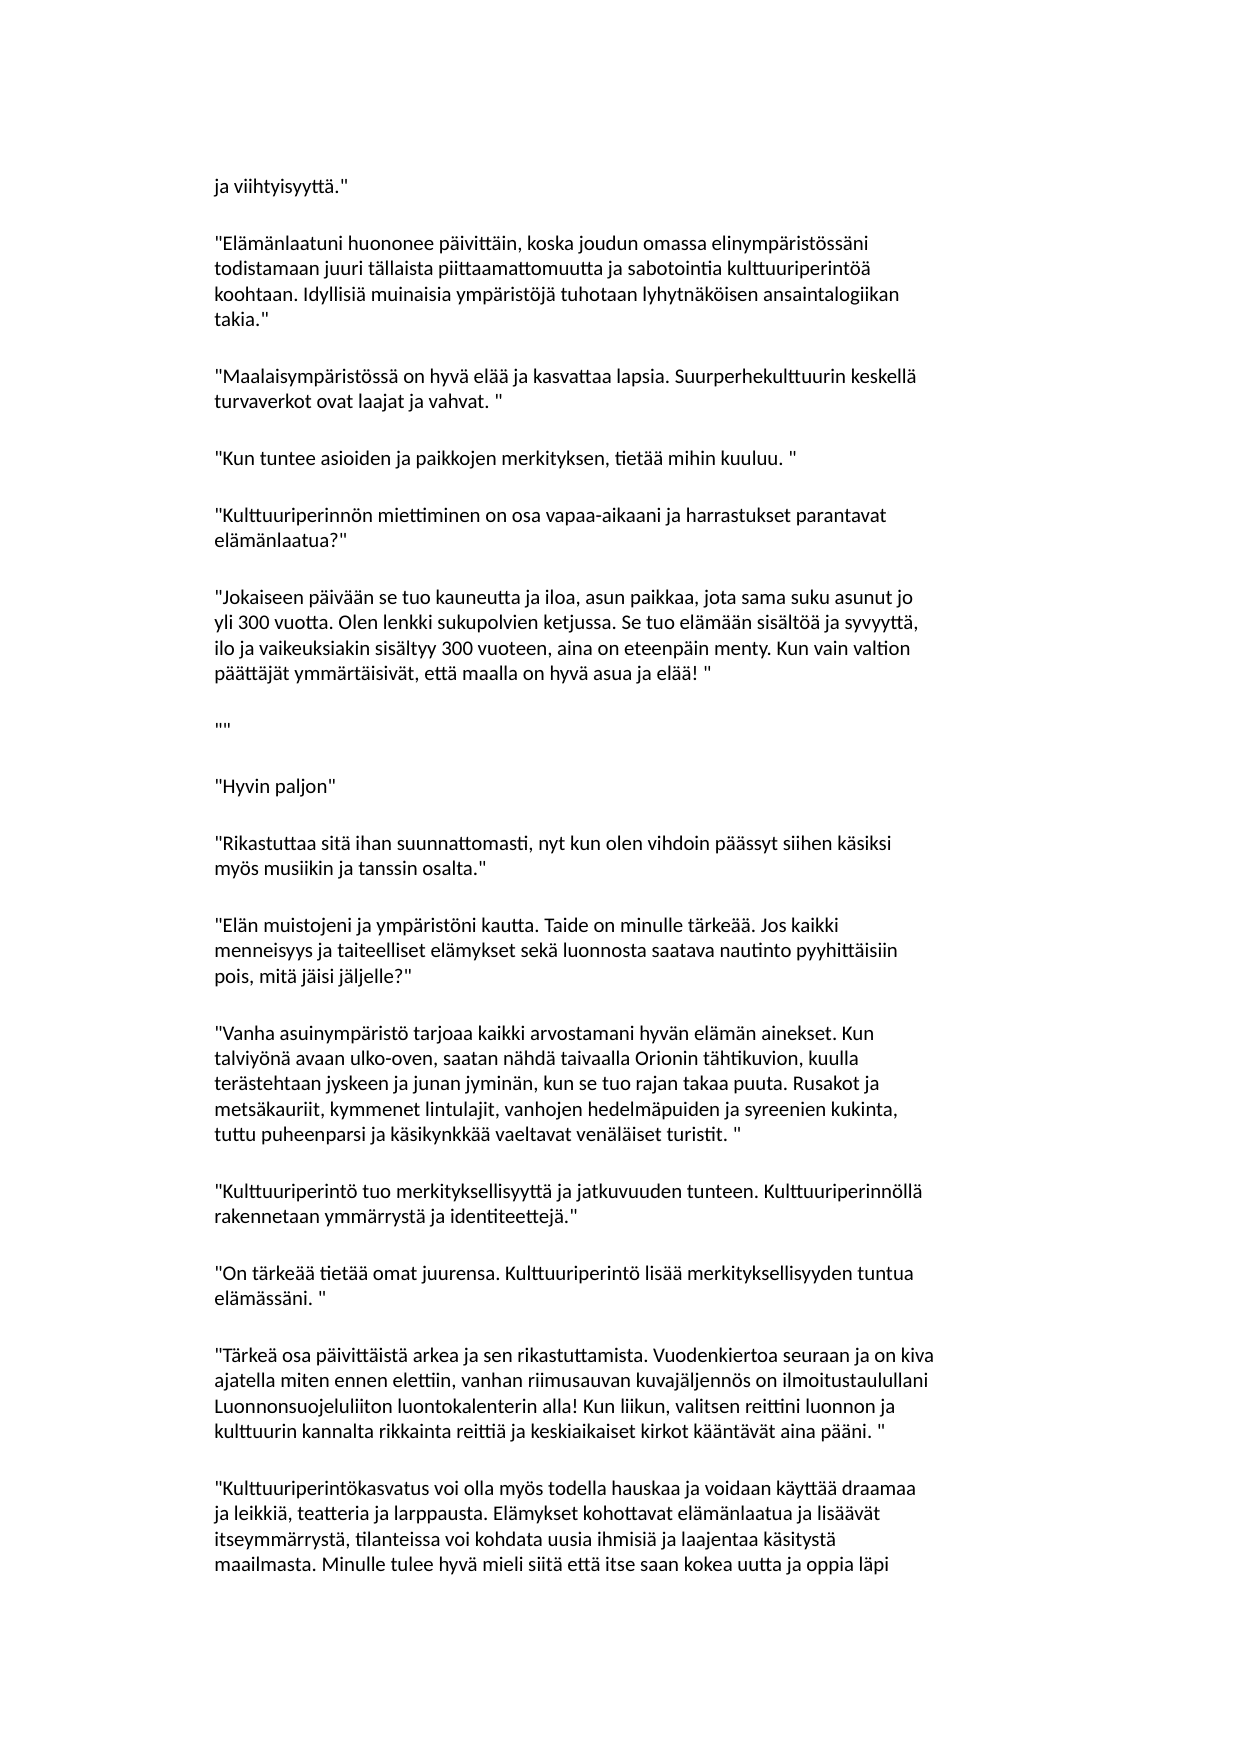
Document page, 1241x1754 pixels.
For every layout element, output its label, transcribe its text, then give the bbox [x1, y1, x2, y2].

table_cell "Kulttuuriperintökasvatus voi olla myös todella hauskaa ja voidaan käyttää draamaa ja leikkiä, teatteria ja larppausta. Elämykset kohottavat elämänlaatua ja lisäävät itseymmärrystä, tilanteissa voi kohdata uusia ihmisiä ja laajentaa käsitystä maailmasta. Minulle tulee hyvä mieli siitä että itse saan kokea uutta ja oppia läpi [214, 1452, 952, 1584]
table_cell "Kun tuntee asioiden ja paikkojen merkityksen, tietää mihin kuuluu. " [214, 422, 952, 478]
table_cell "Vanha asuinympäristö tarjoaa kaikki arvostamani hyvän elämän ainekset. Kun talviyönä avaan ulko-oven, saatan nähdä taivaalla Orionin tähtikuvion, kuulla terästehtaan jyskeen ja junan jyminän, kun se tuo rajan takaa puuta. Rusakot ja metsäkauriit, kymmenet lintulajit, vanhojen hedelmäpuiden ja syreenien kukinta, tuttu puheenparsi ja käsikynkkää vaeltavat venäläiset turistit. " [214, 996, 952, 1154]
table_cell "Rikastuttaa sitä ihan suunnattomasti, nyt kun olen vihdoin päässyt siihen käsiksi myös musiikin ja tanssin osalta." [214, 807, 952, 889]
table_cell "On tärkeää tietää omat juurensa. Kulttuuriperintö lisää merkityksellisyyden tuntua elämässäni. " [214, 1237, 952, 1319]
table_cell "Jokaiseen päivään se tuo kauneutta ja iloa, asun paikkaa, jota sama suku asunut jo yli 300 vuotta. Olen lenkki sukupolvien ketjussa. Se tuo elämään sisältöä ja syvyyttä, ilo ja vaikeuksiakin sisältyy 300 vuoteen, aina on eteenpäin menty. Kun vain valtion päättäjät ymmärtäisivät, että maalla on hyvä asua ja elää! " [214, 560, 952, 693]
table_cell "" [214, 693, 952, 750]
table_cell "Kulttuuriperintö tuo merkityksellisyyttä ja jatkuvuuden tunteen. Kulttuuriperinnöllä rakennetaan ymmärrystä ja identiteettejä." [214, 1155, 952, 1237]
table_cell ja viihtyisyyttä." [214, 150, 952, 207]
table_cell "Elämänlaatuni huononee päivittäin, koska joudun omassa elinympäristössäni todistamaan juuri tällaista piittaamattomuutta ja sabotointia kulttuuriperintöä koohtaan. Idyllisiä muinaisia ympäristöjä tuhotaan lyhytnäköisen ansaintalogiikan takia." [214, 207, 952, 339]
table_cell "Maalaisympäristössä on hyvä elää ja kasvattaa lapsia. Suurperhekulttuurin keskellä turvaverkot ovat laajat ja vahvat. " [214, 340, 952, 422]
table_cell "Kulttuuriperinnön miettiminen on osa vapaa-aikaani ja harrastukset parantavat elämänlaatua?" [214, 478, 952, 560]
table_cell "Hyvin paljon" [214, 750, 952, 807]
table_cell "Elän muistojeni ja ympäristöni kautta. Taide on minulle tärkeää. Jos kaikki menneisyys ja taiteelliset elämykset sekä luonnosta saatava nautinto pyyhittäisiin pois, mitä jäisi jäljelle?" [214, 889, 952, 996]
table_cell "Tärkeä osa päivittäistä arkea ja sen rikastuttamista. Vuodenkiertoa seuraan ja on kiva ajatella miten ennen elettiin, vanhan riimusauvan kuvajäljennös on ilmoitustaulullani Luonnonsuojeluliiton luontokalenterin alla! Kun liikun, valitsen reittini luonnon ja kulttuurin kannalta rikkainta reittiä ja keskiaikaiset kirkot kääntävät aina pääni. " [214, 1319, 952, 1452]
